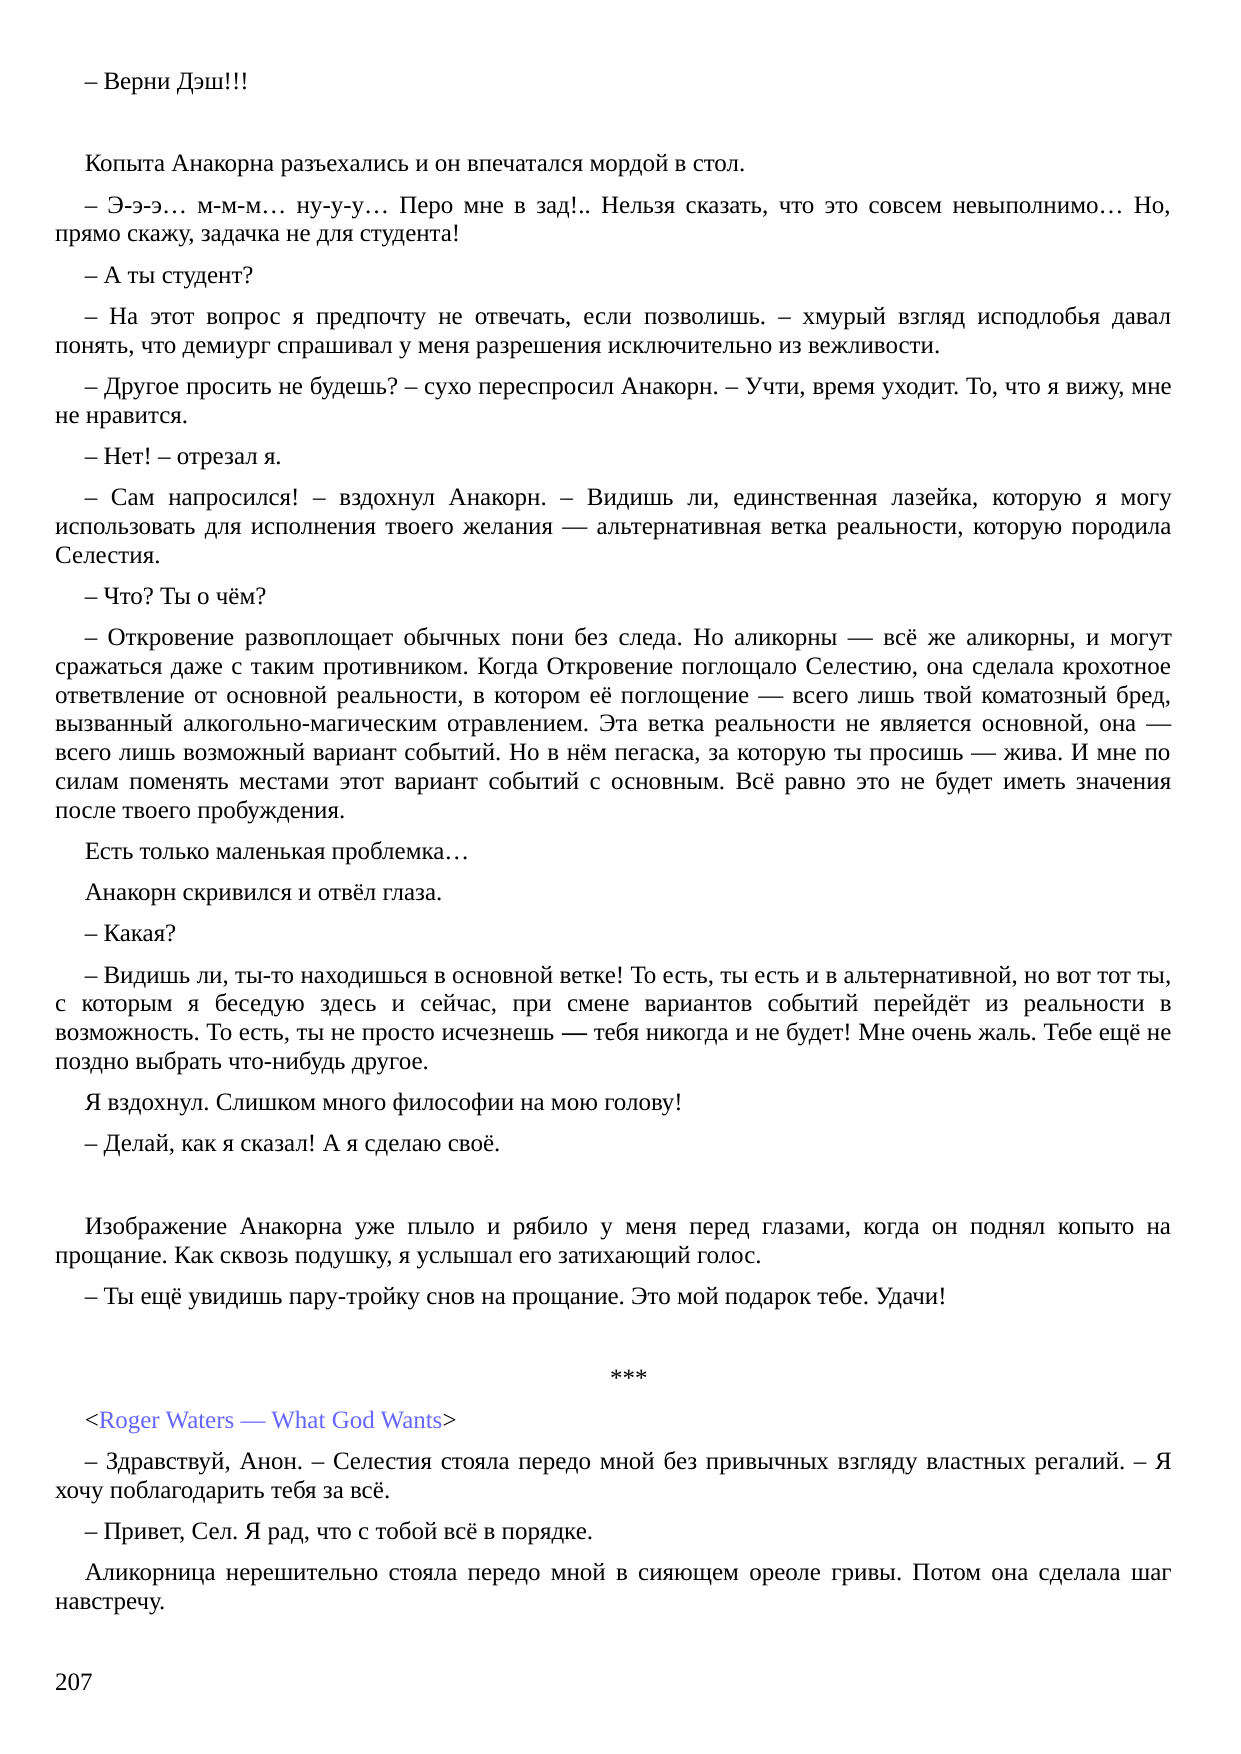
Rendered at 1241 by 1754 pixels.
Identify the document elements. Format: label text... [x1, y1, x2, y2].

text – Откровение развоплощает обычных пони без следа. Но аликорны — всё же аликорны, и могут сражаться даже с таким противником. Когда Откровение поглощало Селестию, она сделала крохотное ответвление от основной реальности, в котором её поглощение — всего лишь твой коматозный бред, вызванный алкогольно-магическим отравлением. Эта ветка реальности не является основной, она — всего лишь возможный вариант событий. Но в нём пегаска, за которую ты просишь — жива. И мне по силам поменять местами этот вариант событий с основным. Всё равно это не будет иметь значения после твоего пробуждения. [55, 622, 1173, 823]
text – Верни Дэш!!! [55, 66, 1173, 95]
text – А ты студент? [55, 260, 1173, 288]
text *** [55, 1363, 1173, 1392]
text – Ты ещё увидишь пару-тройку снов на прощание. Это мой подарок тебе. Удачи! [55, 1281, 1173, 1310]
text – Делай, как я сказал! А я сделаю своё. [55, 1128, 1173, 1157]
text – Какая? [55, 918, 1173, 947]
text – Привет, Сел. Я рад, что с тобой всё в порядке. [55, 1516, 1173, 1545]
text Изображение Анакорна уже плыло и рябило у меня перед глазами, когда он поднял копыто на прощание. Как сквозь подушку, я услышал его затихающий голос. [55, 1211, 1173, 1268]
text – На этот вопрос я предпочту не отвечать, если позволишь. – хмурый взгляд исподлобья давал понять, что демиург спрашивал у меня разрешения исключительно из вежливости. [55, 301, 1173, 358]
text – Другое просить не будешь? – сухо переспросил Анакорн. – Учти, время уходит. То, что я вижу, мне не нравится. [55, 371, 1173, 428]
text Анакорн скривился и отвёл глаза. [55, 877, 1173, 906]
text Аликорница нерешительно стояла передо мной в сияющем ореоле гривы. Потом она сделала шаг навстречу. [55, 1557, 1173, 1615]
text Я вздохнул. Слишком много философии на мою голову! [55, 1087, 1173, 1116]
text – Сам напросился! – вздохнул Анакорн. – Видишь ли, единственная лазейка, которую я могу использовать для исполнения твоего желания — альтернативная ветка реальности, которую породила Селестия. [55, 482, 1173, 568]
text – Э-э-э… м-м-м… ну-у-у… Перо мне в зад!.. Нельзя сказать, что это совсем невыполнимо… Но, прямо скажу, задачка не для студента! [55, 190, 1173, 247]
text – Что? Ты о чём? [55, 581, 1173, 610]
text – Здравствуй, Анон. – Селестия стояла передо мной без привычных взгляду властных регалий. – Я хочу поблагодарить тебя за всё. [55, 1446, 1173, 1503]
text Есть только маленькая проблемка… [55, 836, 1173, 865]
text – Нет! – отрезал я. [55, 441, 1173, 470]
text – Видишь ли, ты-то находишься в основной ветке! То есть, ты есть и в альтернативной, но вот тот ты, с которым я беседую здесь и сейчас, при смене вариантов событий перейдёт из реальности в возможность. То есть, ты не просто исчезнешь — тебя никогда и не будет! Мне очень жаль. Тебе ещё не поздно выбрать что-нибудь другое. [55, 960, 1173, 1075]
text Копыта Анакорна разъехались и он впечатался мордой в стол. [55, 148, 1173, 177]
text <Roger Waters — What God Wants> [55, 1405, 1173, 1433]
